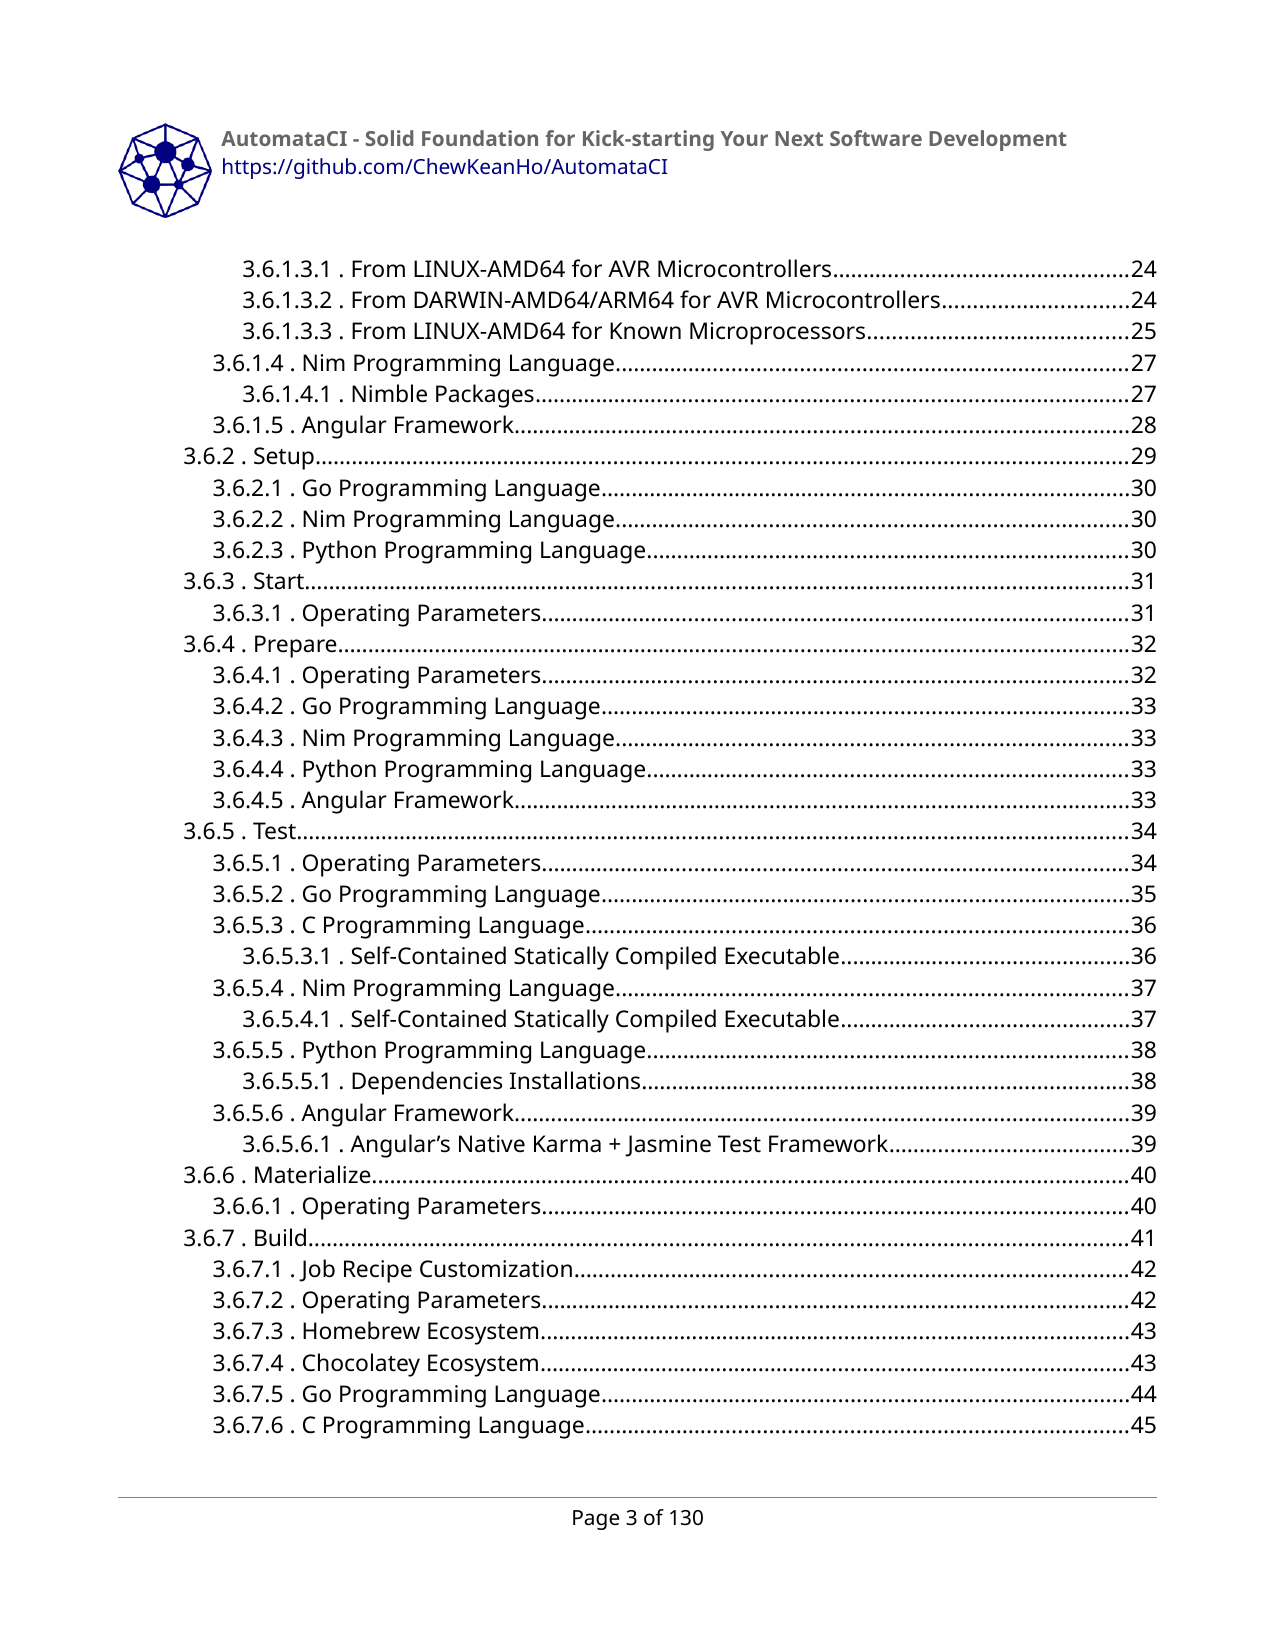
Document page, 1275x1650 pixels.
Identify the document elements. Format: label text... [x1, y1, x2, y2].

text 3.6.1.5 . Angular Framework 28 [207, 409, 1157, 440]
text 3.6.7.5 . Go Programming Language 44 [207, 1378, 1157, 1409]
text 3.6.4.1 . Operating Parameters 32 [207, 659, 1157, 690]
text 3.6.5.4.1 . Self-Contained Statically Compiled Executable 37 [236, 1003, 1157, 1034]
text 3.6.2 . Setup 29 [177, 440, 1157, 472]
text 3.6.7.2 . Operating Parameters 42 [207, 1284, 1157, 1315]
picture [118, 123, 212, 218]
text 3.6.4 . Prepare 32 [177, 628, 1157, 659]
text 3.6.1.3.1 . From LINUX-AMD64 for AVR Microcontrollers 24 [236, 253, 1157, 284]
text 3.6.5.5 . Python Programming Language 38 [207, 1034, 1157, 1065]
text 3.6.7.1 . Job Recipe Customization 42 [207, 1253, 1157, 1284]
text 3.6.5.3 . C Programming Language 36 [207, 909, 1157, 940]
text 3.6.1.4 . Nim Programming Language 27 [207, 347, 1157, 378]
text 3.6.6.1 . Operating Parameters 40 [207, 1190, 1157, 1222]
text 3.6.3.1 . Operating Parameters 31 [207, 597, 1157, 628]
text 3.6.6 . Materialize 40 [177, 1159, 1157, 1190]
text 3.6.2.2 . Nim Programming Language 30 [207, 503, 1157, 534]
text 3.6.2.1 . Go Programming Language 30 [207, 472, 1157, 503]
text 3.6.4.4 . Python Programming Language 33 [207, 753, 1157, 784]
text 3.6.7 . Build 41 [177, 1222, 1157, 1253]
text 3.6.7.4 . Chocolatey Ecosystem 43 [207, 1347, 1157, 1378]
text 3.6.5.1 . Operating Parameters 34 [207, 847, 1157, 878]
text 3.6.7.3 . Homebrew Ecosystem 43 [207, 1315, 1157, 1347]
text 3.6.5.3.1 . Self-Contained Statically Compiled Executable 36 [236, 940, 1157, 972]
text 3.6.5.6.1 . Angular’s Native Karma + Jasmine Test Framework 39 [236, 1128, 1157, 1159]
text 3.6.5.6 . Angular Framework 39 [207, 1097, 1157, 1128]
text 3.6.5 . Test 34 [177, 815, 1157, 847]
text 3.6.4.2 . Go Programming Language 33 [207, 690, 1157, 722]
text 3.6.2.3 . Python Programming Language 30 [207, 534, 1157, 565]
text 3.6.4.3 . Nim Programming Language 33 [207, 722, 1157, 753]
text 3.6.1.4.1 . Nimble Packages 27 [236, 378, 1157, 409]
text 3.6.1.3.3 . From LINUX-AMD64 for Known Microprocessors 25 [236, 315, 1157, 347]
text 3.6.5.5.1 . Dependencies Installations 38 [236, 1065, 1157, 1097]
text 3.6.3 . Start 31 [177, 565, 1157, 597]
text 3.6.7.6 . C Programming Language 45 [207, 1409, 1157, 1440]
text 3.6.1.3.2 . From DARWIN-AMD64/ARM64 for AVR Microcontrollers 24 [236, 284, 1157, 315]
text 3.6.5.2 . Go Programming Language 35 [207, 878, 1157, 909]
text 3.6.5.4 . Nim Programming Language 37 [207, 972, 1157, 1003]
text 3.6.4.5 . Angular Framework 33 [207, 784, 1157, 815]
